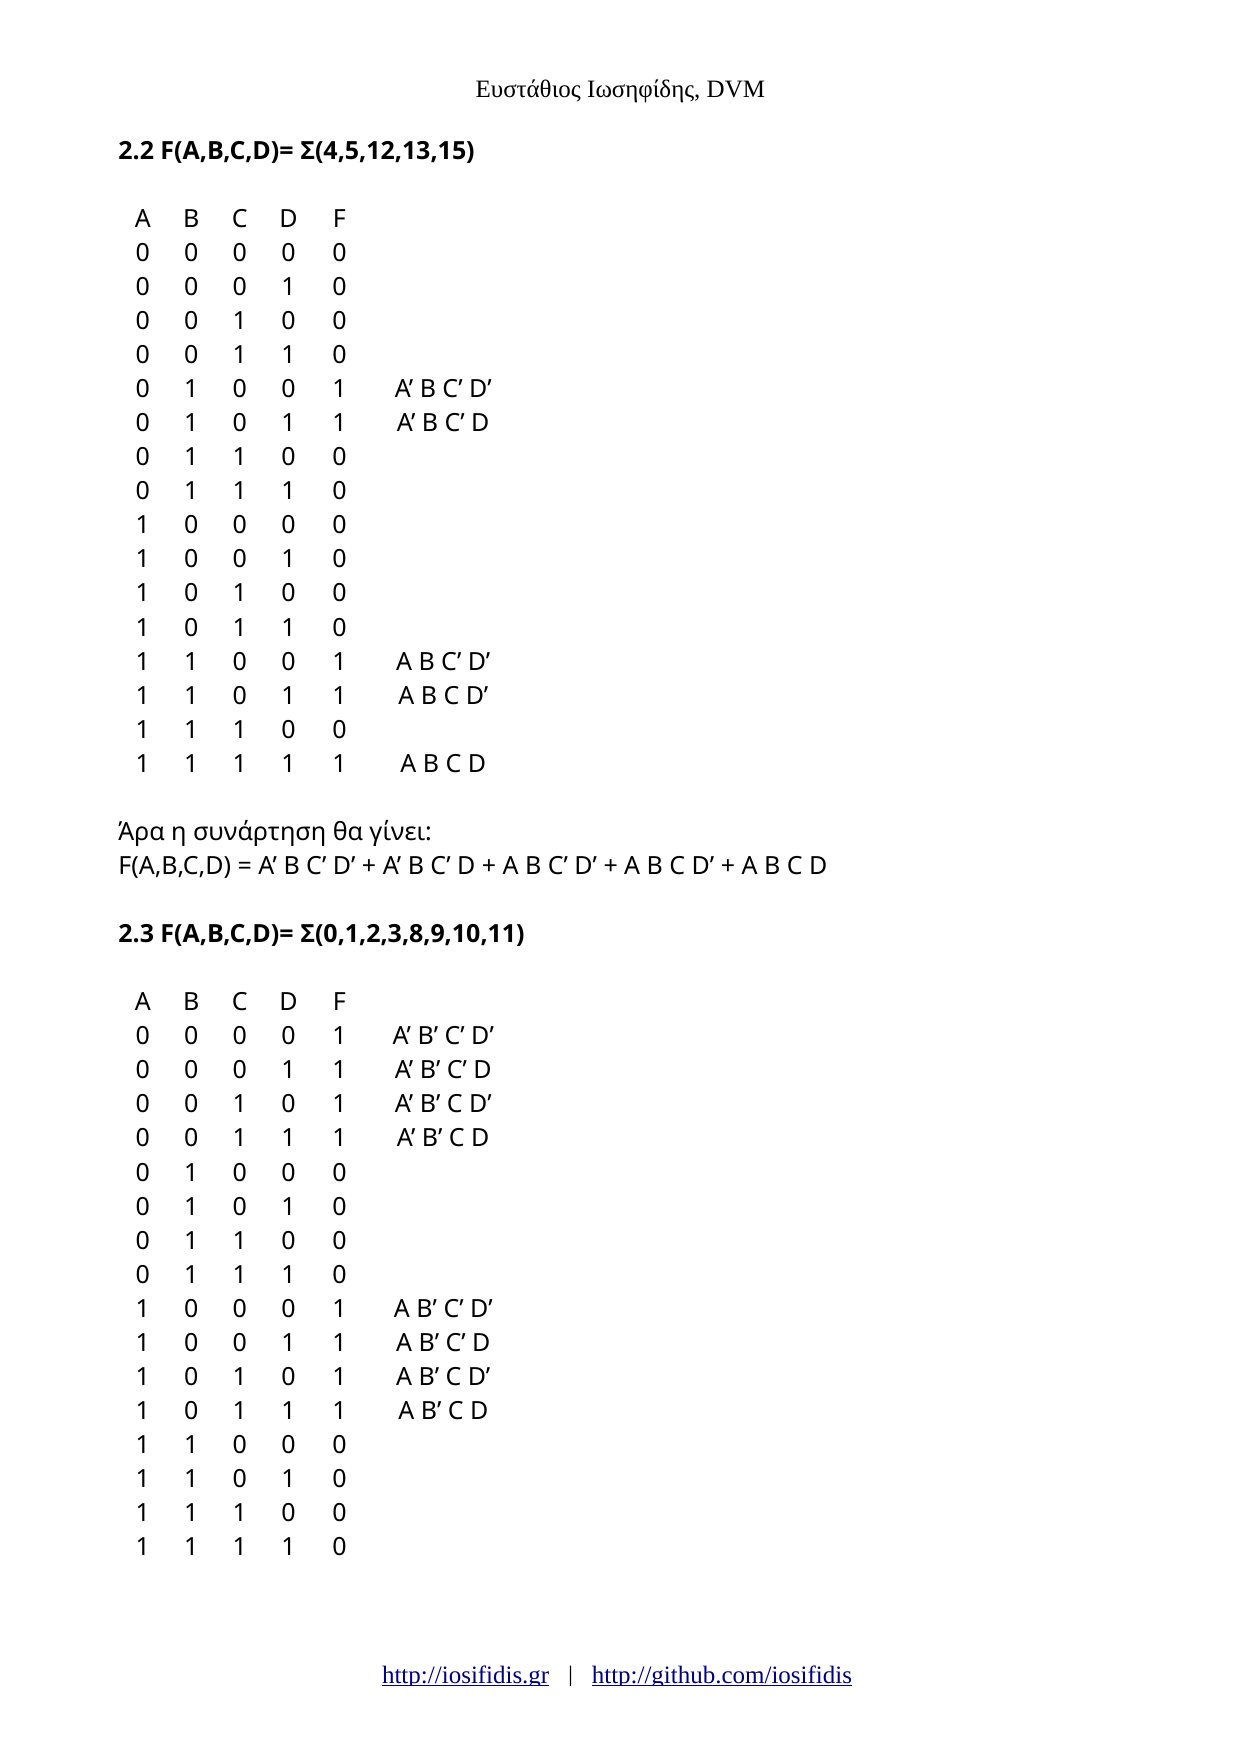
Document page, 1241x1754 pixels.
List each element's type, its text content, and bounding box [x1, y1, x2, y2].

table_cell 0 [215, 1052, 264, 1086]
table_cell 0 [118, 1120, 167, 1154]
table_cell 0 [313, 1256, 366, 1290]
table_cell [366, 1529, 520, 1563]
table_cell 1 [118, 711, 167, 745]
table_cell 0 [215, 677, 264, 711]
table_cell 0 [118, 235, 167, 268]
table_cell 1 [313, 1086, 366, 1120]
table_cell 0 [215, 1325, 264, 1358]
table_cell 1 [264, 609, 312, 643]
table_cell 0 [118, 1018, 167, 1052]
table_cell 1 [118, 643, 167, 677]
table_cell 1 [313, 1018, 366, 1052]
table_cell 0 [313, 337, 366, 371]
table_cell 1 [264, 473, 312, 507]
table_cell [366, 711, 520, 745]
table_cell 0 [264, 371, 312, 405]
table_cell [366, 575, 520, 609]
table_cell 0 [118, 1154, 167, 1188]
table_cell 0 [215, 1188, 264, 1222]
table_cell 1 [215, 337, 264, 371]
table_cell 1 [264, 1120, 312, 1154]
table_cell [366, 507, 520, 541]
table_cell A’ B’ C D [366, 1120, 520, 1154]
table_cell 1 [118, 1325, 167, 1358]
table_cell 0 [313, 269, 366, 303]
table_cell 0 [215, 541, 264, 575]
table_cell 0 [313, 303, 366, 337]
table_header D [264, 984, 312, 1018]
table_header [366, 984, 520, 1018]
table_cell 1 [167, 439, 215, 473]
table_cell 0 [264, 1018, 312, 1052]
table_cell 0 [118, 1222, 167, 1256]
table_cell 1 [167, 677, 215, 711]
table_cell 0 [313, 1427, 366, 1461]
table_cell 0 [215, 507, 264, 541]
table_cell 0 [313, 711, 366, 745]
table_cell 1 [118, 1495, 167, 1529]
table_cell 0 [264, 711, 312, 745]
table_cell 1 [264, 1461, 312, 1495]
table_cell 1 [264, 677, 312, 711]
table_cell 1 [167, 473, 215, 507]
table_cell 1 [167, 1256, 215, 1290]
table_cell 0 [313, 1154, 366, 1188]
text F(A,B,C,D) = A’ B C’ D’ + A’ B C’ D + A B C’ D’ + A B C D’ + A B C D [118, 848, 1122, 882]
table_cell [366, 1188, 520, 1222]
table_cell 1 [264, 745, 312, 779]
table_cell 1 [313, 371, 366, 405]
table_cell 0 [118, 439, 167, 473]
table_cell 1 [264, 541, 312, 575]
table_cell [366, 1461, 520, 1495]
table_cell 0 [313, 1188, 366, 1222]
table_cell 1 [215, 303, 264, 337]
table_cell 1 [313, 1359, 366, 1393]
table_cell 1 [313, 1120, 366, 1154]
table_header D [264, 200, 312, 234]
table_cell 0 [264, 507, 312, 541]
table_cell 0 [264, 1086, 312, 1120]
table_cell 1 [313, 405, 366, 439]
table_cell 0 [118, 303, 167, 337]
table_cell 0 [118, 1086, 167, 1120]
table_cell 1 [264, 1325, 312, 1358]
table_cell A B C D’ [366, 677, 520, 711]
table_cell [366, 439, 520, 473]
table_cell 0 [167, 609, 215, 643]
table_cell 1 [215, 745, 264, 779]
table_cell 0 [313, 1529, 366, 1563]
table_cell 0 [215, 1427, 264, 1461]
table_cell 0 [167, 575, 215, 609]
table_cell A’ B’ C’ D’ [366, 1018, 520, 1052]
table_cell 0 [118, 269, 167, 303]
table_cell A B C D [366, 745, 520, 779]
table_cell 1 [118, 575, 167, 609]
table_cell 0 [167, 1393, 215, 1427]
table_cell [366, 1427, 520, 1461]
table_cell 1 [215, 1529, 264, 1563]
table_cell 0 [167, 507, 215, 541]
table_cell 0 [313, 575, 366, 609]
table_cell [366, 235, 520, 268]
table_cell [366, 337, 520, 371]
table_cell [366, 609, 520, 643]
table_cell 1 [215, 575, 264, 609]
table_cell 1 [313, 1052, 366, 1086]
table_cell 1 [264, 1529, 312, 1563]
table_cell 0 [167, 269, 215, 303]
table_cell 1 [313, 1290, 366, 1324]
table_cell 1 [215, 1495, 264, 1529]
table_cell 1 [215, 1086, 264, 1120]
table_cell 0 [167, 1120, 215, 1154]
table_cell [366, 541, 520, 575]
table_cell 0 [264, 1154, 312, 1188]
table_header B [167, 200, 215, 234]
table_cell 0 [313, 235, 366, 268]
table_cell 1 [264, 1052, 312, 1086]
table_cell 1 [264, 405, 312, 439]
table_cell 0 [118, 1052, 167, 1086]
table_cell 1 [264, 269, 312, 303]
table_cell [366, 473, 520, 507]
table_cell 1 [118, 609, 167, 643]
table_cell A B’ C D’ [366, 1359, 520, 1393]
table_cell 1 [215, 473, 264, 507]
table_cell 0 [215, 235, 264, 268]
table_header A [118, 984, 167, 1018]
table_cell A B’ C D [366, 1393, 520, 1427]
table_cell 0 [215, 1461, 264, 1495]
table_cell 1 [264, 1393, 312, 1427]
table_cell 1 [118, 745, 167, 779]
table_cell 1 [118, 541, 167, 575]
table_cell 1 [264, 337, 312, 371]
table_cell 0 [167, 541, 215, 575]
table_cell 0 [167, 337, 215, 371]
table_cell 0 [313, 541, 366, 575]
table_cell 1 [167, 371, 215, 405]
table_cell 1 [215, 711, 264, 745]
table_cell 1 [118, 507, 167, 541]
table_cell 1 [313, 745, 366, 779]
table_cell 1 [167, 745, 215, 779]
text Άρα η συνάρτηση θα γίνει: [118, 813, 1122, 848]
table_cell 0 [264, 303, 312, 337]
table_cell 0 [215, 371, 264, 405]
table_cell 0 [118, 371, 167, 405]
table_cell 0 [313, 1222, 366, 1256]
table_cell 1 [313, 677, 366, 711]
table_cell 0 [167, 1325, 215, 1358]
table_cell 0 [167, 1018, 215, 1052]
text 2.3 F(A,B,C,D)= Σ(0,1,2,3,8,9,10,11) [118, 916, 1122, 950]
table_cell 0 [264, 1495, 312, 1529]
table_header [366, 200, 520, 234]
table_cell [366, 1495, 520, 1529]
table_cell 0 [215, 405, 264, 439]
table_cell 0 [167, 235, 215, 268]
table_cell 1 [215, 439, 264, 473]
table_cell 1 [167, 1461, 215, 1495]
table_cell 0 [264, 1427, 312, 1461]
table_cell 0 [313, 1461, 366, 1495]
table_cell 0 [118, 473, 167, 507]
table_cell 0 [215, 1154, 264, 1188]
table_header F [313, 200, 366, 234]
table_cell 0 [118, 405, 167, 439]
table_cell 0 [264, 643, 312, 677]
table_cell 0 [264, 1222, 312, 1256]
table_cell 1 [167, 1222, 215, 1256]
table_cell A’ B’ C’ D [366, 1052, 520, 1086]
table_cell A’ B C’ D [366, 405, 520, 439]
table_cell 1 [215, 1359, 264, 1393]
table_cell 1 [215, 1222, 264, 1256]
table_cell 1 [215, 1256, 264, 1290]
table_cell [366, 1256, 520, 1290]
table_cell 0 [264, 1290, 312, 1324]
table_cell 0 [118, 1256, 167, 1290]
table_cell 0 [313, 1495, 366, 1529]
table_cell 1 [167, 711, 215, 745]
table_cell A B C’ D’ [366, 643, 520, 677]
table_cell 0 [167, 303, 215, 337]
table_cell 1 [264, 1256, 312, 1290]
table_cell 0 [313, 473, 366, 507]
table_header B [167, 984, 215, 1018]
table_cell 1 [215, 1120, 264, 1154]
table_cell 1 [313, 1325, 366, 1358]
table_cell 1 [118, 1529, 167, 1563]
table_cell 1 [313, 643, 366, 677]
table_header C [215, 984, 264, 1018]
table_cell 0 [167, 1290, 215, 1324]
table_cell 1 [118, 1290, 167, 1324]
table_cell 0 [313, 507, 366, 541]
table_cell 1 [167, 1529, 215, 1563]
table_cell A’ B C’ D’ [366, 371, 520, 405]
table_cell 1 [167, 643, 215, 677]
table_cell 0 [313, 609, 366, 643]
table_cell 1 [167, 405, 215, 439]
table_cell 0 [215, 1290, 264, 1324]
table_cell 1 [167, 1188, 215, 1222]
table_cell 1 [118, 1393, 167, 1427]
table_cell 0 [264, 235, 312, 268]
table_cell [366, 1154, 520, 1188]
table_cell 1 [118, 1359, 167, 1393]
table_cell 0 [264, 439, 312, 473]
table_cell 0 [313, 439, 366, 473]
table_cell [366, 303, 520, 337]
table_cell 1 [118, 1427, 167, 1461]
table_cell 0 [167, 1052, 215, 1086]
table_cell A B’ C’ D [366, 1325, 520, 1358]
table_cell 0 [264, 1359, 312, 1393]
table_cell 1 [313, 1393, 366, 1427]
table_cell [366, 1222, 520, 1256]
table_cell [366, 269, 520, 303]
table_cell 1 [215, 609, 264, 643]
table_cell 0 [167, 1086, 215, 1120]
table_cell A’ B’ C D’ [366, 1086, 520, 1120]
table_cell 0 [167, 1359, 215, 1393]
table_cell A B’ C’ D’ [366, 1290, 520, 1324]
table_cell 0 [118, 1188, 167, 1222]
table_cell 0 [264, 575, 312, 609]
table_cell 1 [167, 1427, 215, 1461]
table_header F [313, 984, 366, 1018]
table_header C [215, 200, 264, 234]
table_cell 1 [118, 1461, 167, 1495]
table_cell 0 [215, 1018, 264, 1052]
table_cell 0 [118, 337, 167, 371]
table_cell 0 [215, 269, 264, 303]
table_cell 0 [215, 643, 264, 677]
text 2.2 F(A,B,C,D)= Σ(4,5,12,13,15) [118, 132, 1122, 166]
table_header A [118, 200, 167, 234]
table_cell 1 [167, 1154, 215, 1188]
table_cell 1 [215, 1393, 264, 1427]
table_cell 1 [118, 677, 167, 711]
table_cell 1 [264, 1188, 312, 1222]
table_cell 1 [167, 1495, 215, 1529]
